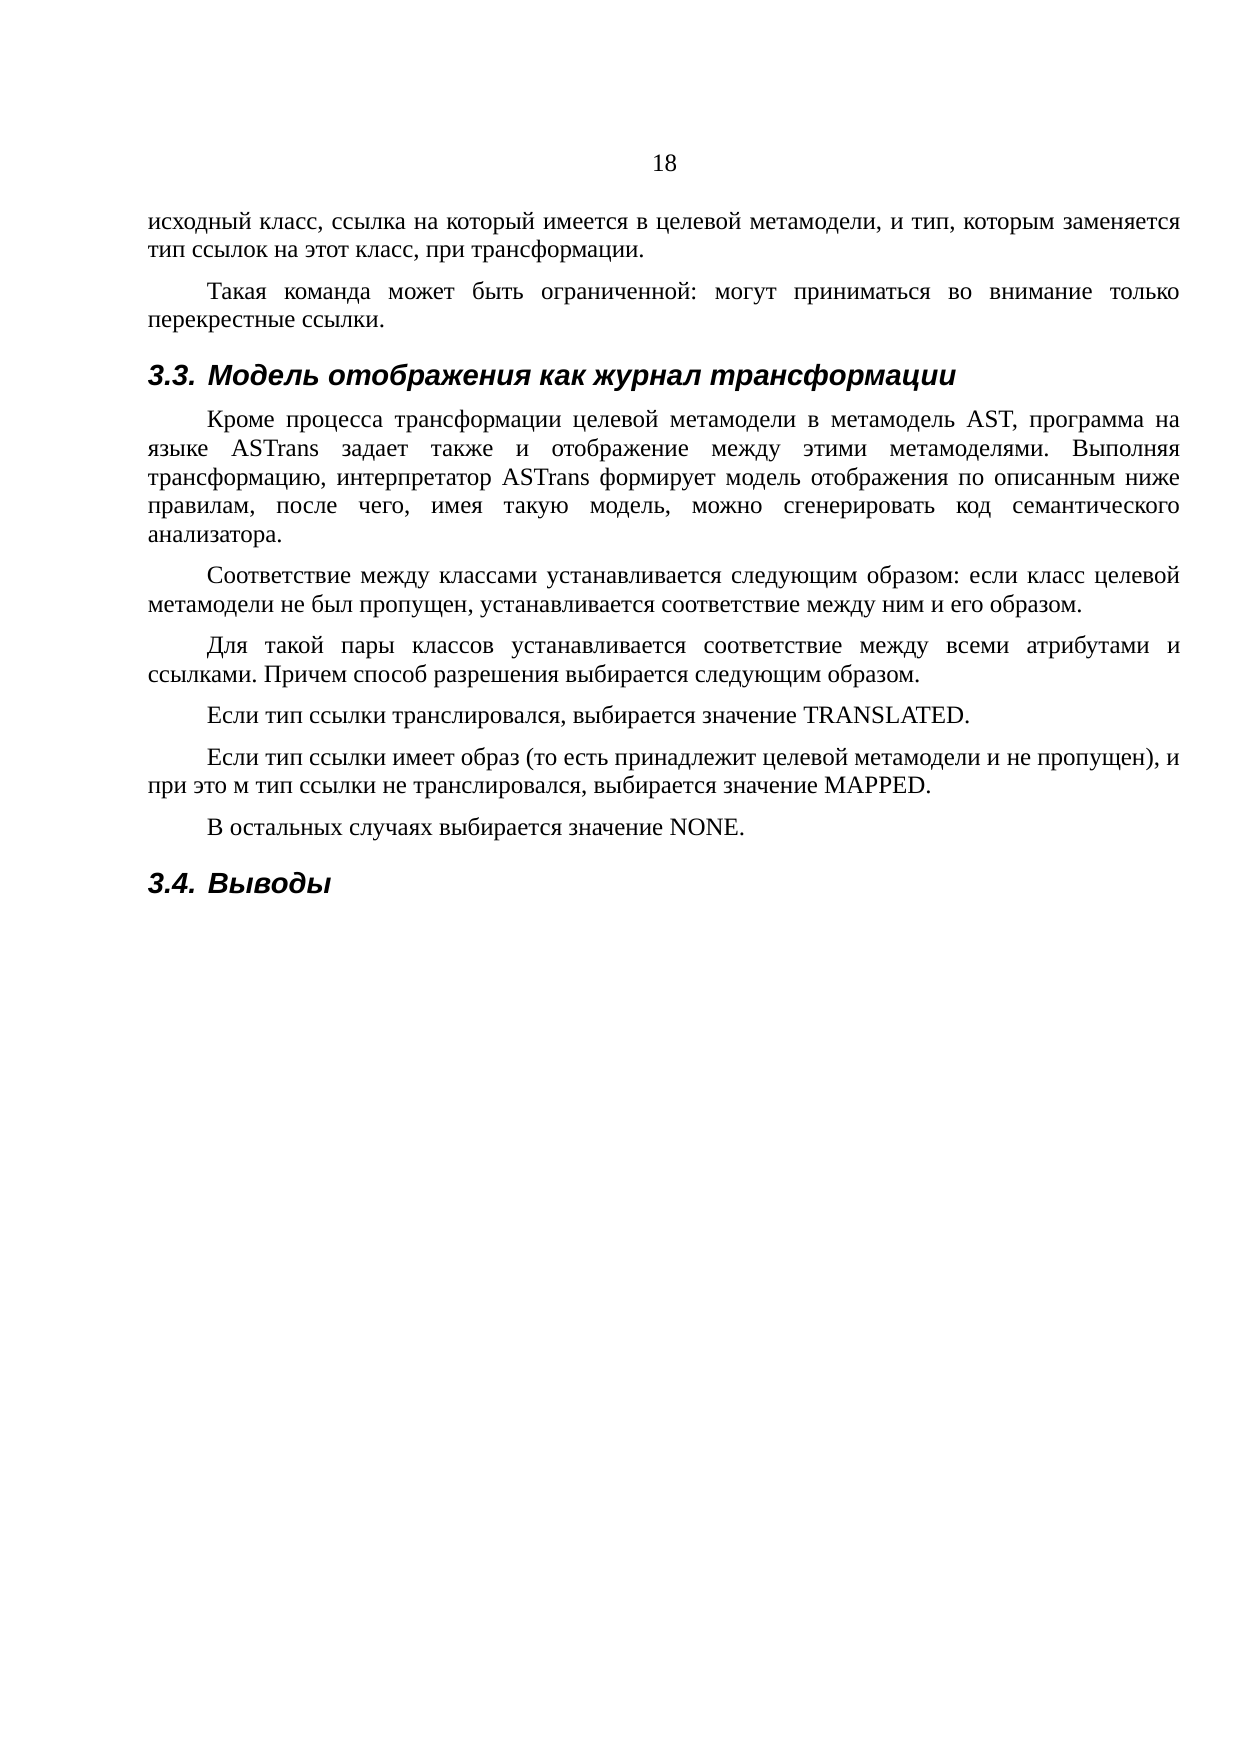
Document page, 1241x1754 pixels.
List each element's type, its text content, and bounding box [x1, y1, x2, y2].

text Такая команда может быть ограниченной: могут приниматься во внимание только перекрестные ссылки. [148, 276, 1181, 333]
subtitle Выводы [148, 866, 1181, 899]
text Если тип ссылки имеет образ (то есть принадлежит целевой метамодели и не пропущен), и при это м тип ссылки не транслировался, выбирается значение MAPPED. [148, 742, 1181, 799]
text В остальных случаях выбирается значение NONE. [148, 812, 1181, 841]
text Для такой пары классов устанавливается соответствие между всеми атрибутами и ссылками. Причем способ разрешения выбирается следующим образом. [148, 631, 1181, 688]
text исходный класс, ссылка на который имеется в целевой метамодели, и тип, которым заменяется тип ссылок на этот класс, при трансформации. [148, 206, 1181, 263]
subtitle Модель отображения как журнал трансформации [148, 358, 1181, 392]
text Соответствие между классами устанавливается следующим образом: если класс целевой метамодели не был пропущен, устанавливается соответствие между ним и его образом. [148, 561, 1181, 618]
text Кроме процесса трансформации целевой метамодели в метамодель AST, программа на языке ASTrans задает также и отображение между этими метамоделями. Выполняя трансформацию, интерпретатор ASTrans формирует модель отображения по описанным ниже правилам, после чего, имея такую модель, можно сгенерировать код семантического анализатора. [148, 404, 1181, 548]
text Если тип ссылки транслировался, выбирается значение TRANSLATED. [148, 701, 1181, 729]
